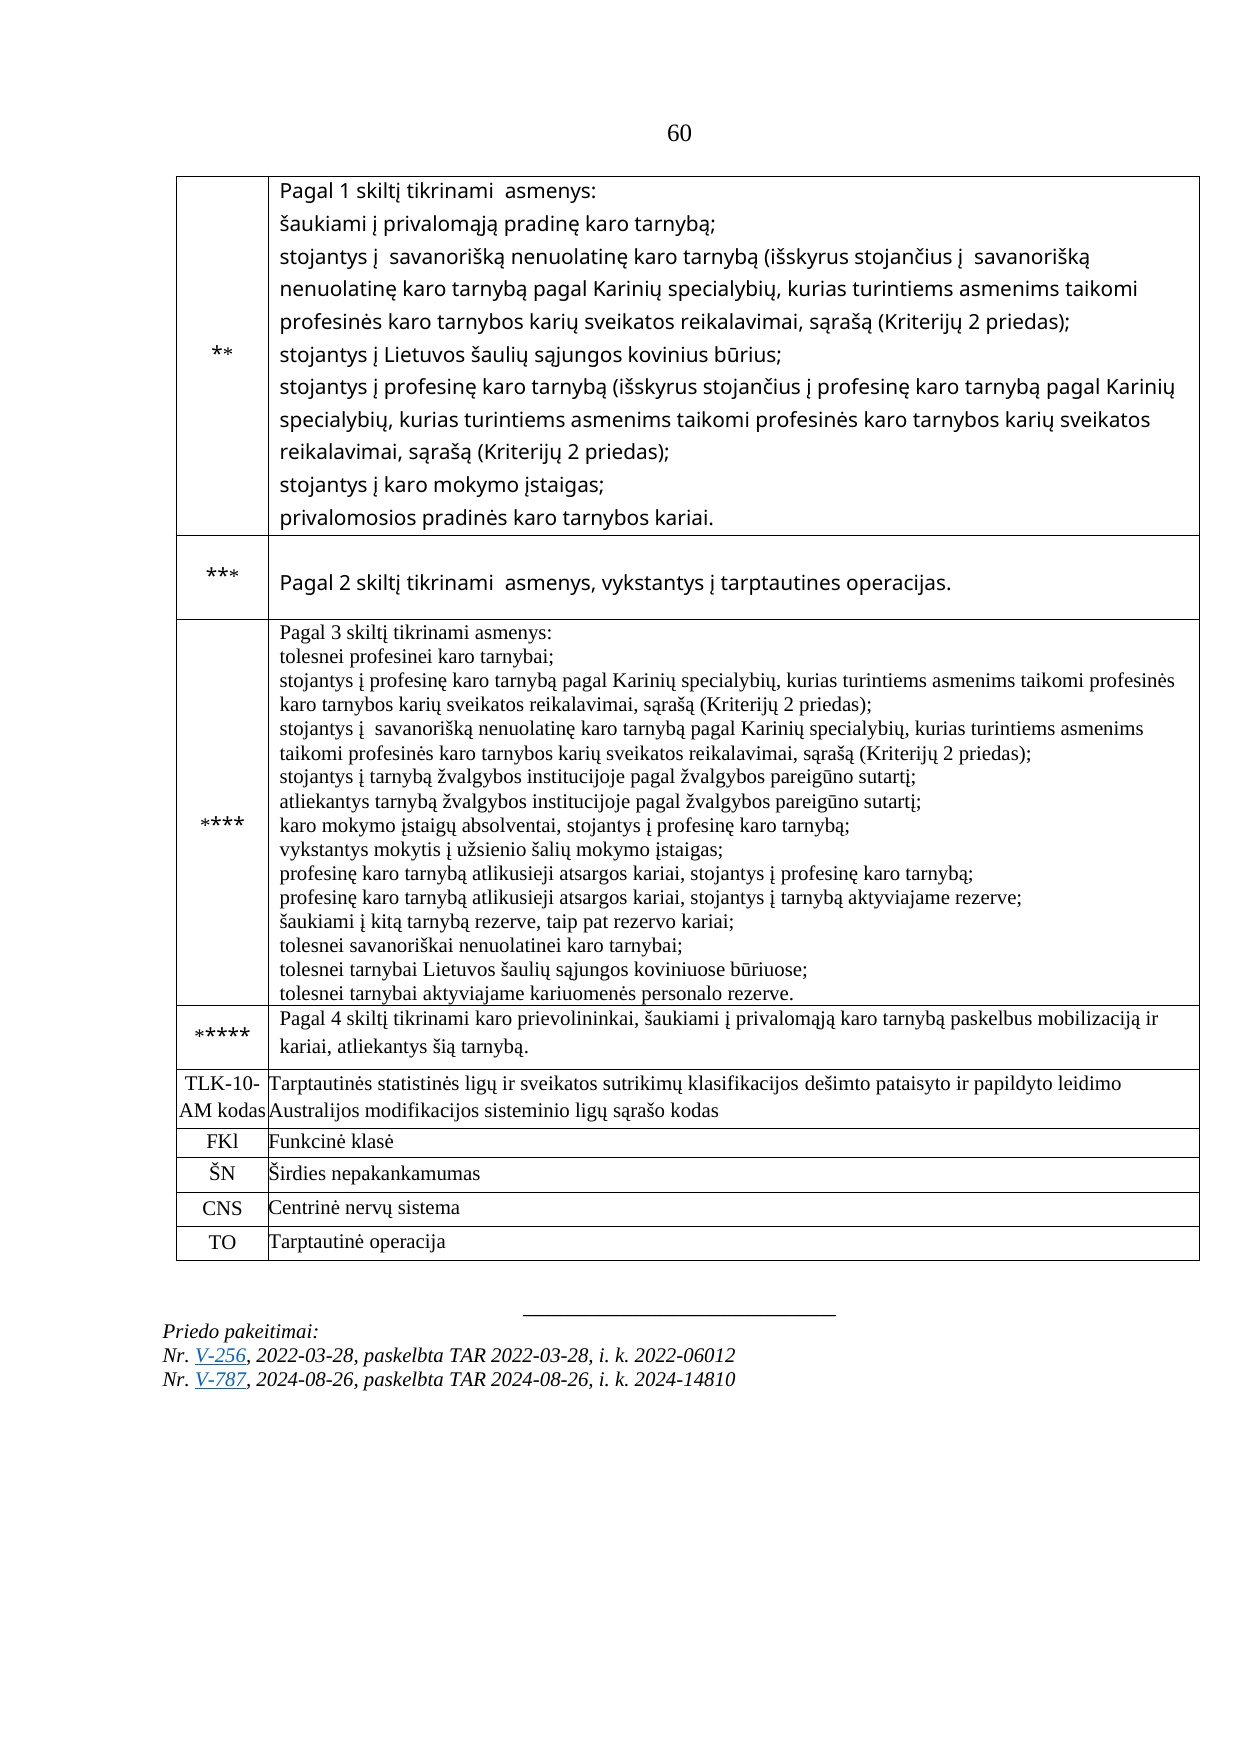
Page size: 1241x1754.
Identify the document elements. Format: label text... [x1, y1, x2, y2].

text _________________________ [162, 1290, 1196, 1319]
table_cell Širdies nepakankamumas [269, 1158, 1199, 1192]
table_cell Centrinė nervų sistema [269, 1193, 1199, 1226]
table_cell TLK-10-AM kodas [177, 1070, 268, 1128]
table_cell **** [177, 620, 268, 1005]
table_cell Tarptautinės statistinės ligų ir sveikatos sutrikimų klasifikacijos dešimto pataisyto ir papildyto leidimo Australijos modifikacijos sisteminio ligų sąrašo kodas [269, 1070, 1199, 1128]
table_cell ***** [177, 1006, 268, 1069]
table_cell *** [177, 536, 268, 619]
table_cell Funkcinė klasė [269, 1129, 1199, 1157]
table_cell FKl [177, 1129, 268, 1157]
text Nr. V-256, 2022-03-28, paskelbta TAR 2022-03-28, i. k. 2022-06012 [162, 1343, 1196, 1367]
table_cell Pagal 3 skiltį tikrinami asmenys: tolesnei profesinei karo tarnybai; stojantys į profesinę karo tarnybą pagal Karinių specialybių, kurias turintiems asmenims taikomi profesinės karo tarnybos karių sveikatos reikalavimai, sąrašą (Kriterijų 2 priedas); stojantys į savanorišką nenuolatinę karo tarnybą pagal Karinių specialybių, kurias turintiems asmenims taikomi profesinės karo tarnybos karių sveikatos reikalavimai, sąrašą (Kriterijų 2 priedas); stojantys į tarnybą žvalgybos institucijoje pagal žvalgybos pareigūno sutartį; atliekantys tarnybą žvalgybos institucijoje pagal žvalgybos pareigūno sutartį; karo mokymo įstaigų absolventai, stojantys į profesinę karo tarnybą; vykstantys mokytis į užsienio šalių mokymo įstaigas; profesinę karo tarnybą atlikusieji atsargos kariai, stojantys į profesinę karo tarnybą; profesinę karo tarnybą atlikusieji atsargos kariai, stojantys į tarnybą aktyviajame rezerve; šaukiami į kitą tarnybą rezerve, taip pat rezervo kariai; tolesnei savanoriškai nenuolatinei karo tarnybai; tolesnei tarnybai Lietuvos šaulių sąjungos koviniuose būriuose; tolesnei tarnybai aktyviajame kariuomenės personalo rezerve. [269, 620, 1199, 1005]
table_cell Pagal 1 skiltį tikrinami asmenys: šaukiami į privalomąją pradinę karo tarnybą; stojantys į savanorišką nenuolatinę karo tarnybą (išskyrus stojančius į savanorišką nenuolatinę karo tarnybą pagal Karinių specialybių, kurias turintiems asmenims taikomi profesinės karo tarnybos karių sveikatos reikalavimai, sąrašą (Kriterijų 2 priedas); stojantys į Lietuvos šaulių sąjungos kovinius būrius; stojantys į profesinę karo tarnybą (išskyrus stojančius į profesinę karo tarnybą pagal Karinių specialybių, kurias turintiems asmenims taikomi profesinės karo tarnybos karių sveikatos reikalavimai, sąrašą (Kriterijų 2 priedas); stojantys į karo mokymo įstaigas; privalomosios pradinės karo tarnybos kariai. [269, 177, 1199, 535]
table_cell TO [177, 1227, 268, 1260]
table_cell Pagal 4 skiltį tikrinami karo prievolininkai, šaukiami į privalomąją karo tarnybą paskelbus mobilizaciją ir kariai, atliekantys šią tarnybą. [269, 1006, 1199, 1069]
text Nr. V-787, 2024-08-26, paskelbta TAR 2024-08-26, i. k. 2024-14810 [162, 1367, 1196, 1391]
table_cell Tarptautinė operacija [269, 1227, 1199, 1260]
table_cell ŠN [177, 1158, 268, 1192]
table_cell Pagal 2 skiltį tikrinami asmenys, vykstantys į tarptautines operacijas. [269, 536, 1199, 619]
table_cell ** [177, 177, 268, 535]
text Priedo pakeitimai: [162, 1319, 1196, 1343]
table_cell CNS [177, 1193, 268, 1226]
